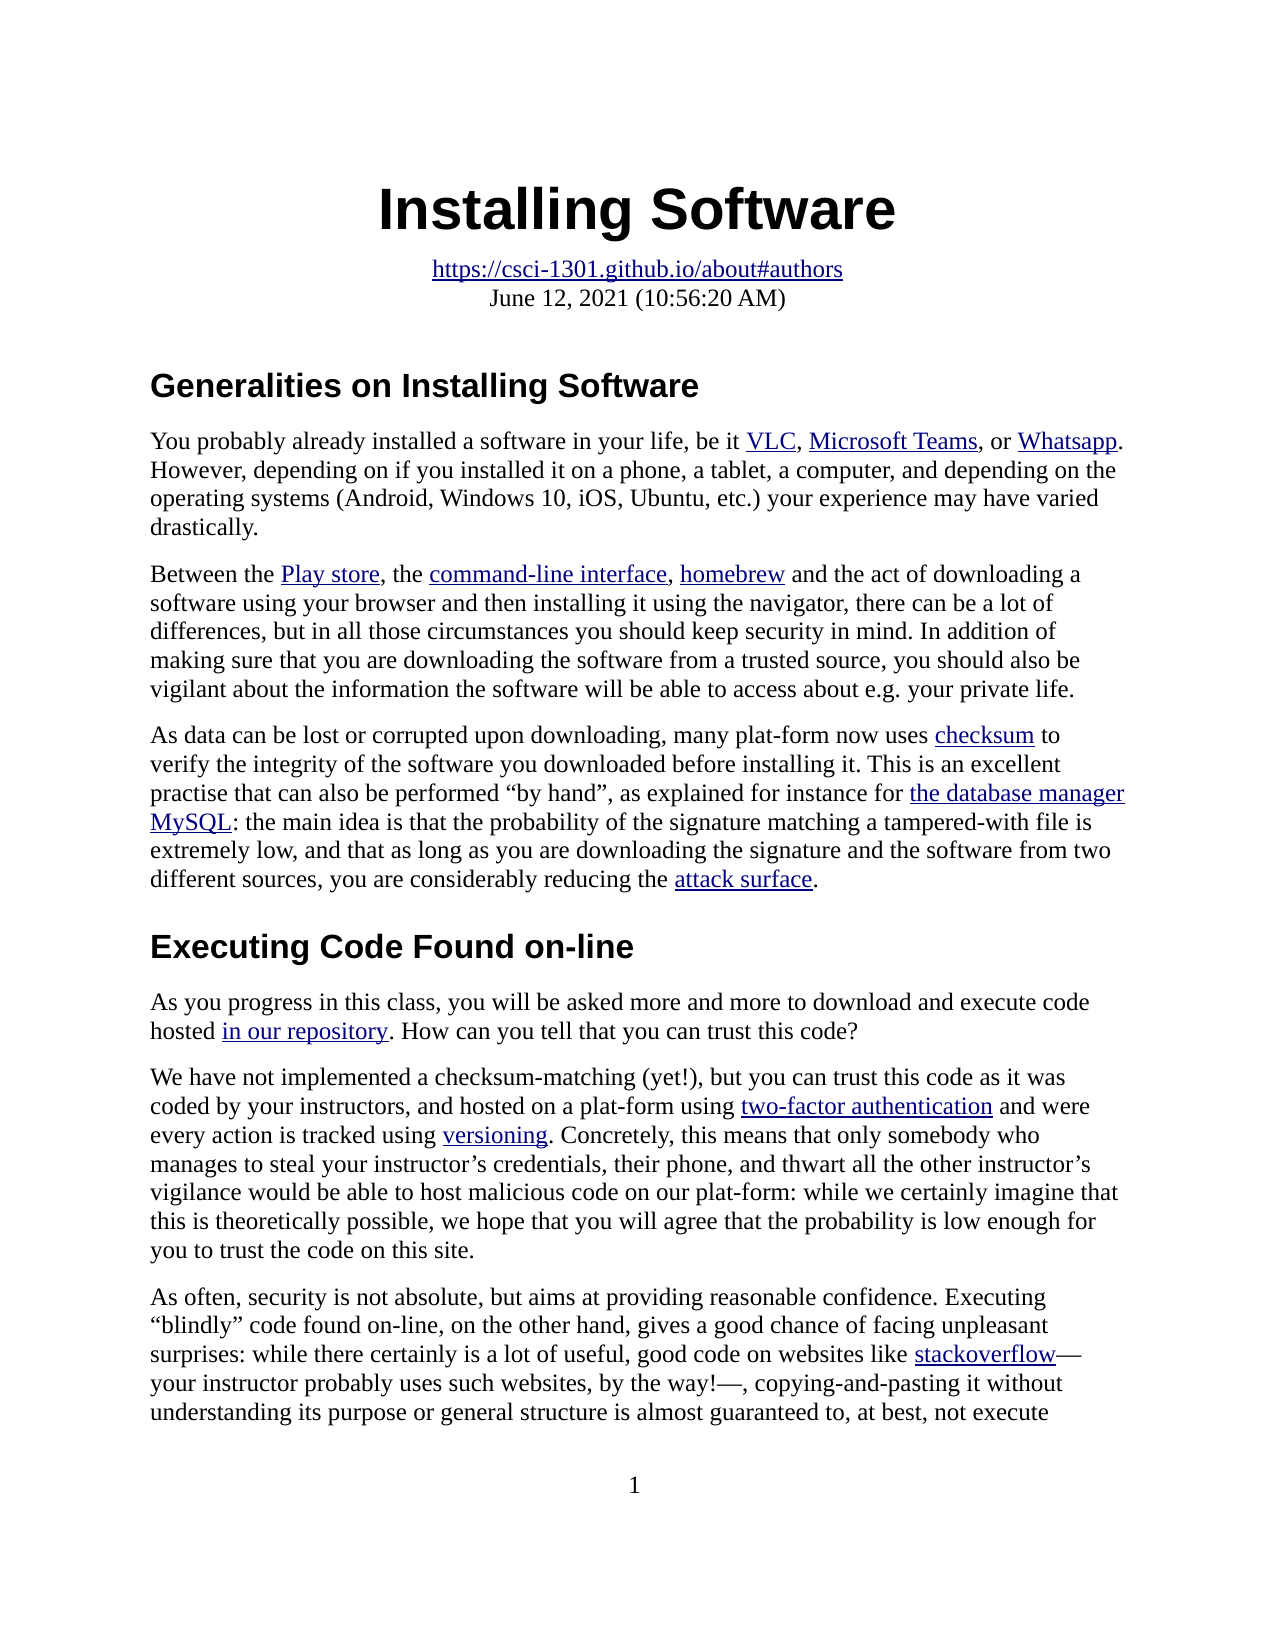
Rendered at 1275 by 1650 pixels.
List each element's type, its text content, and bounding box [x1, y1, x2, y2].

title Installing Software [150, 175, 1125, 242]
text As you progress in this class, you will be asked more and more to download and execute code hosted in our repository. How can you tell that you can trust this code? [150, 987, 1125, 1044]
text https://csci-1301.github.io/about#authors [150, 254, 1125, 283]
subtitle Generalities on Installing Software [150, 366, 1125, 404]
text Between the Play store, the command-line interface, homebrew and the act of downloading a software using your browser and then installing it using the navigator, there can be a lot of differences, but in all those circumstances you should keep security in mind. In addition of making sure that you are downloading the software from a trusted source, you should also be vigilant about the information the software will be able to access about e.g. your private life. [150, 559, 1125, 703]
text As often, security is not absolute, but aims at providing reasonable confidence. Executing “blindly” code found on-line, on the other hand, gives a good chance of facing unpleasant surprises: while there certainly is a lot of useful, good code on websites like stackoverflow—your instructor probably uses such websites, by the way!—, copying-and-pasting it without understanding its purpose or general structure is almost guaranteed to, at best, not execute [150, 1282, 1125, 1425]
text We have not implemented a checksum-matching (yet!), but you can trust this code as it was coded by your instructors, and hosted on a plat-form using two-factor authentication and were every action is tracked using versioning. Concretely, this means that only somebody who manages to steal your instructor’s credentials, their phone, and thwart all the other instructor’s vigilance would be able to host malicious code on our plat-form: while we certainly imagine that this is theoretically possible, we hope that you will agree that the probability is low enough for you to trust the code on this site. [150, 1062, 1125, 1264]
text You probably already installed a software in your life, be it VLC, Microsoft Teams, or Whatsapp. However, depending on if you installed it on a phone, a tablet, a computer, and depending on the operating systems (Android, Windows 10, iOS, Ubuntu, etc.) your experience may have varied drastically. [150, 426, 1125, 541]
subtitle Executing Code Found on-line [150, 927, 1125, 966]
text June 12, 2021 (10:56:20 AM) [150, 283, 1125, 312]
text As data can be lost or corrupted upon downloading, many plat-form now uses checksum to verify the integrity of the software you downloaded before installing it. This is an excellent practise that can also be performed “by hand”, as explained for instance for the database manager MySQL: the main idea is that the probability of the signature matching a tampered-with file is extremely low, and that as long as you are downloading the signature and the software from two different sources, you are considerably reducing the attack surface. [150, 721, 1125, 893]
